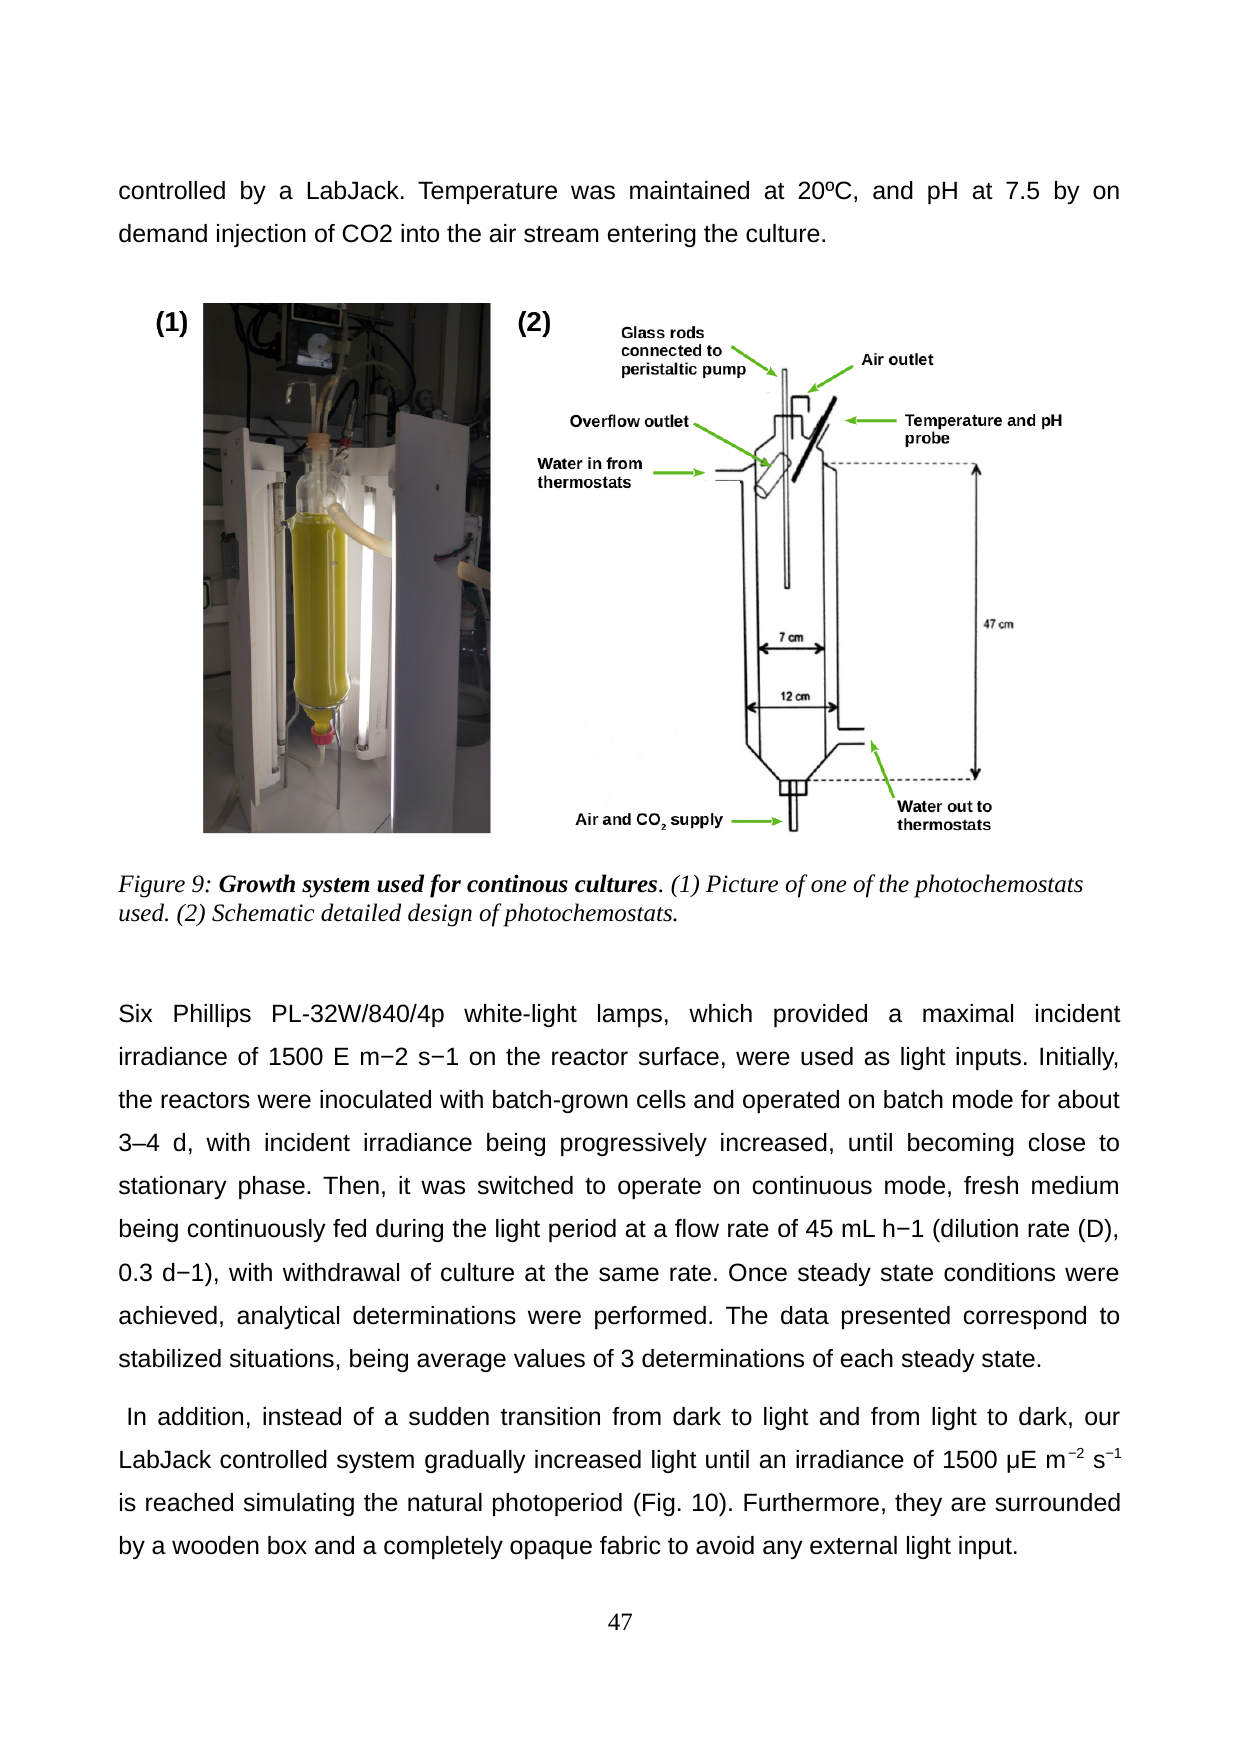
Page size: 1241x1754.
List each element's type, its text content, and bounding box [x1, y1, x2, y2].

text Figure 9: Growth system used for continous cultures. (1) Picture of one of the photochemostats used. (2) Schematic detailed design of photochemostats. [118, 870, 1122, 927]
text controlled by a LabJack. Temperature was maintained at 20ºC, and pH at 7.5 by on demand injection of CO2 into the air stream entering the culture. [118, 176, 1122, 248]
text In addition, instead of a sudden transition from dark to light and from light to dark, our LabJack controlled system gradually increased light until an irradiance of 1500 μE m−2 s−1 is reached simulating the natural photoperiod (Fig. 10). Furthermore, they are surrounded by a wooden box and a completely opaque fabric to avoid any external light input. [118, 1402, 1122, 1560]
picture [118, 289, 1123, 870]
text Six Phillips PL-32W/840/4p white-light lamps, which provided a maximal incident irradiance of 1500 E m−2 s−1 on the reactor surface, were used as light inputs. Initially, the reactors were inoculated with batch-grown cells and operated on batch mode for about 3–4 d, with incident irradiance being progressively increased, until becoming close to stationary phase. Then, it was switched to operate on continuous mode, fresh medium being continuously fed during the light period at a flow rate of 45 mL h−1 (dilution rate (D), 0.3 d−1), with withdrawal of culture at the same rate. Once steady state conditions were achieved, analytical determinations were performed. The data presented correspond to stabilized situations, being average values of 3 determinations of each steady state. [118, 999, 1122, 1373]
